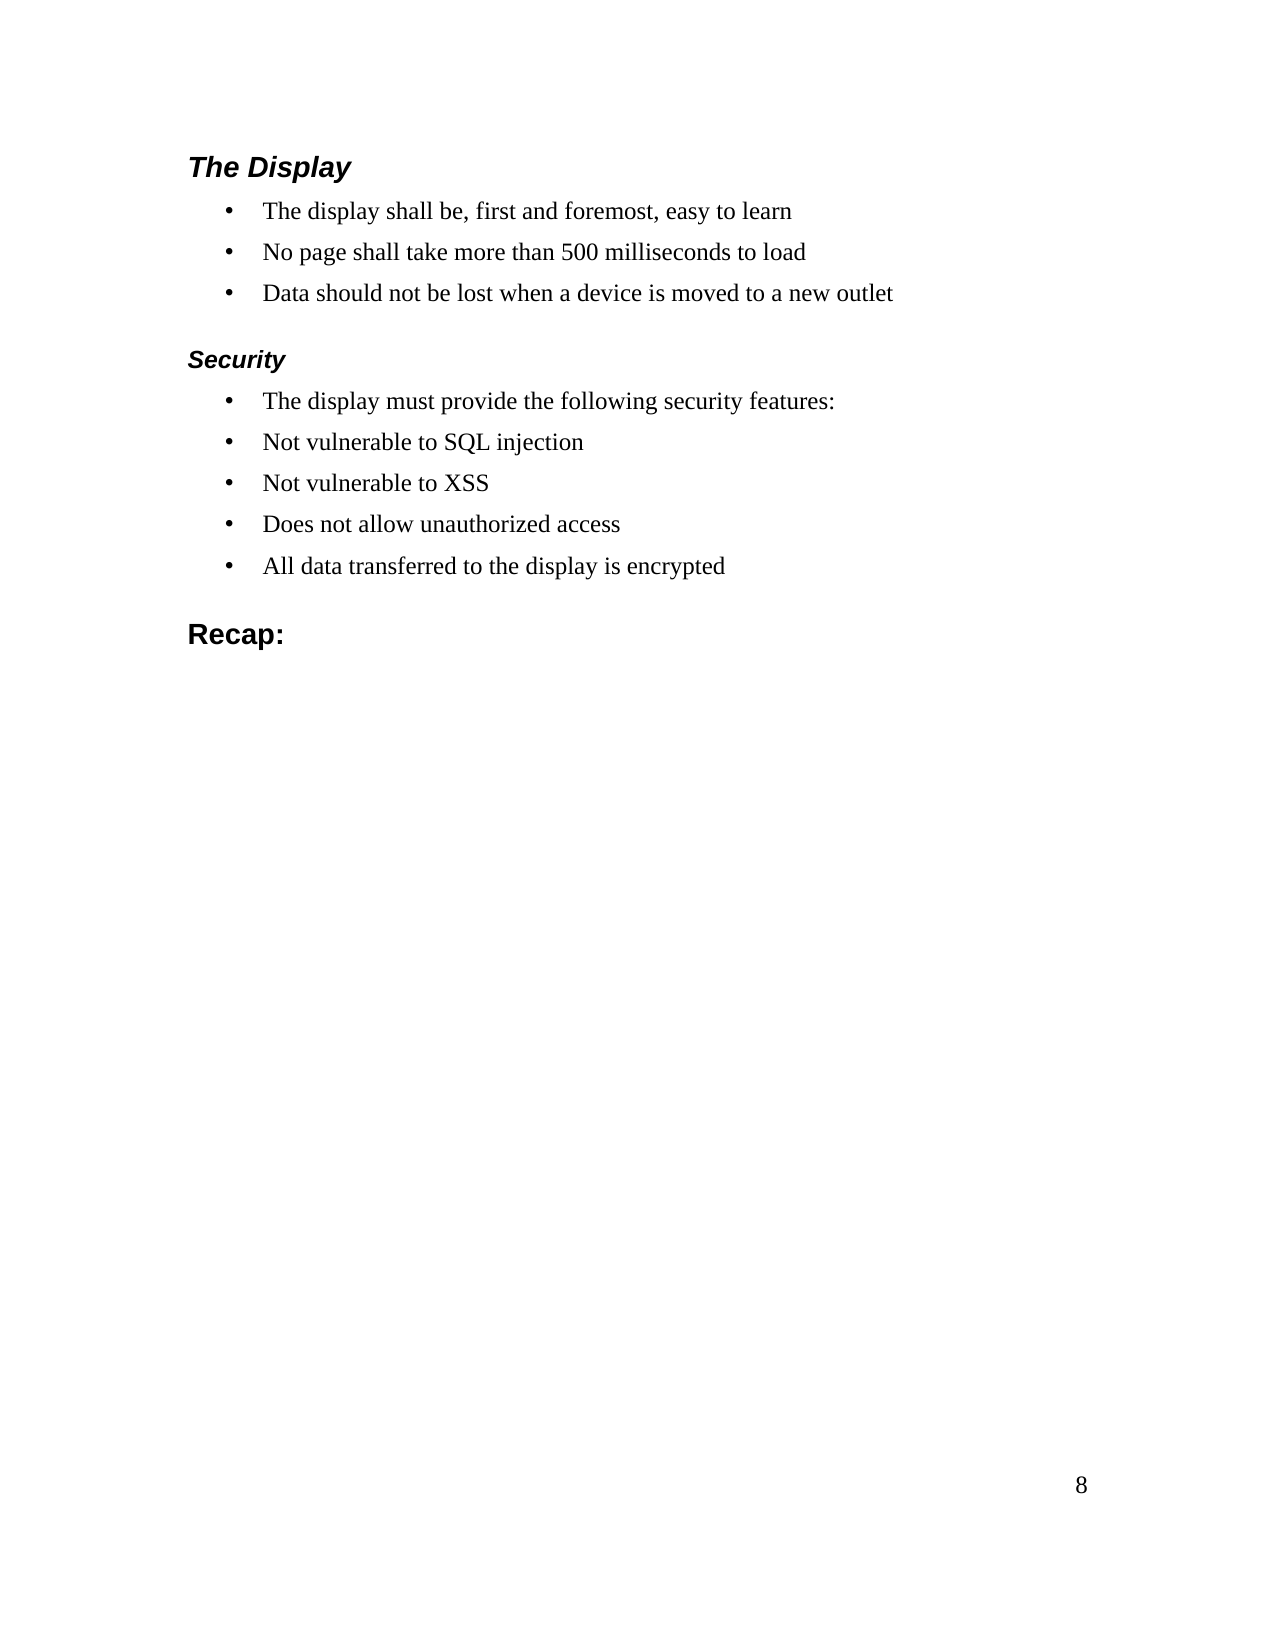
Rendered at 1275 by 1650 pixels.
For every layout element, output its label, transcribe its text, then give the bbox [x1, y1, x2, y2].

subtitle Security [187, 345, 1087, 373]
list No page shall take more than 500 milliseconds to load [225, 237, 1087, 266]
subtitle The Display [187, 150, 1087, 183]
list All data transferred to the display is encrypted [225, 551, 1087, 579]
list Data should not be lost when a device is moved to a new outlet [225, 278, 1087, 307]
list Not vulnerable to XSS [225, 468, 1087, 497]
subtitle Recap: [187, 617, 1087, 651]
list Does not allow unauthorized access [225, 509, 1087, 538]
list The display must provide the following security features: [225, 386, 1087, 414]
list The display shall be, first and foremost, easy to learn [225, 196, 1087, 225]
list Not vulnerable to SQL injection [225, 427, 1087, 456]
